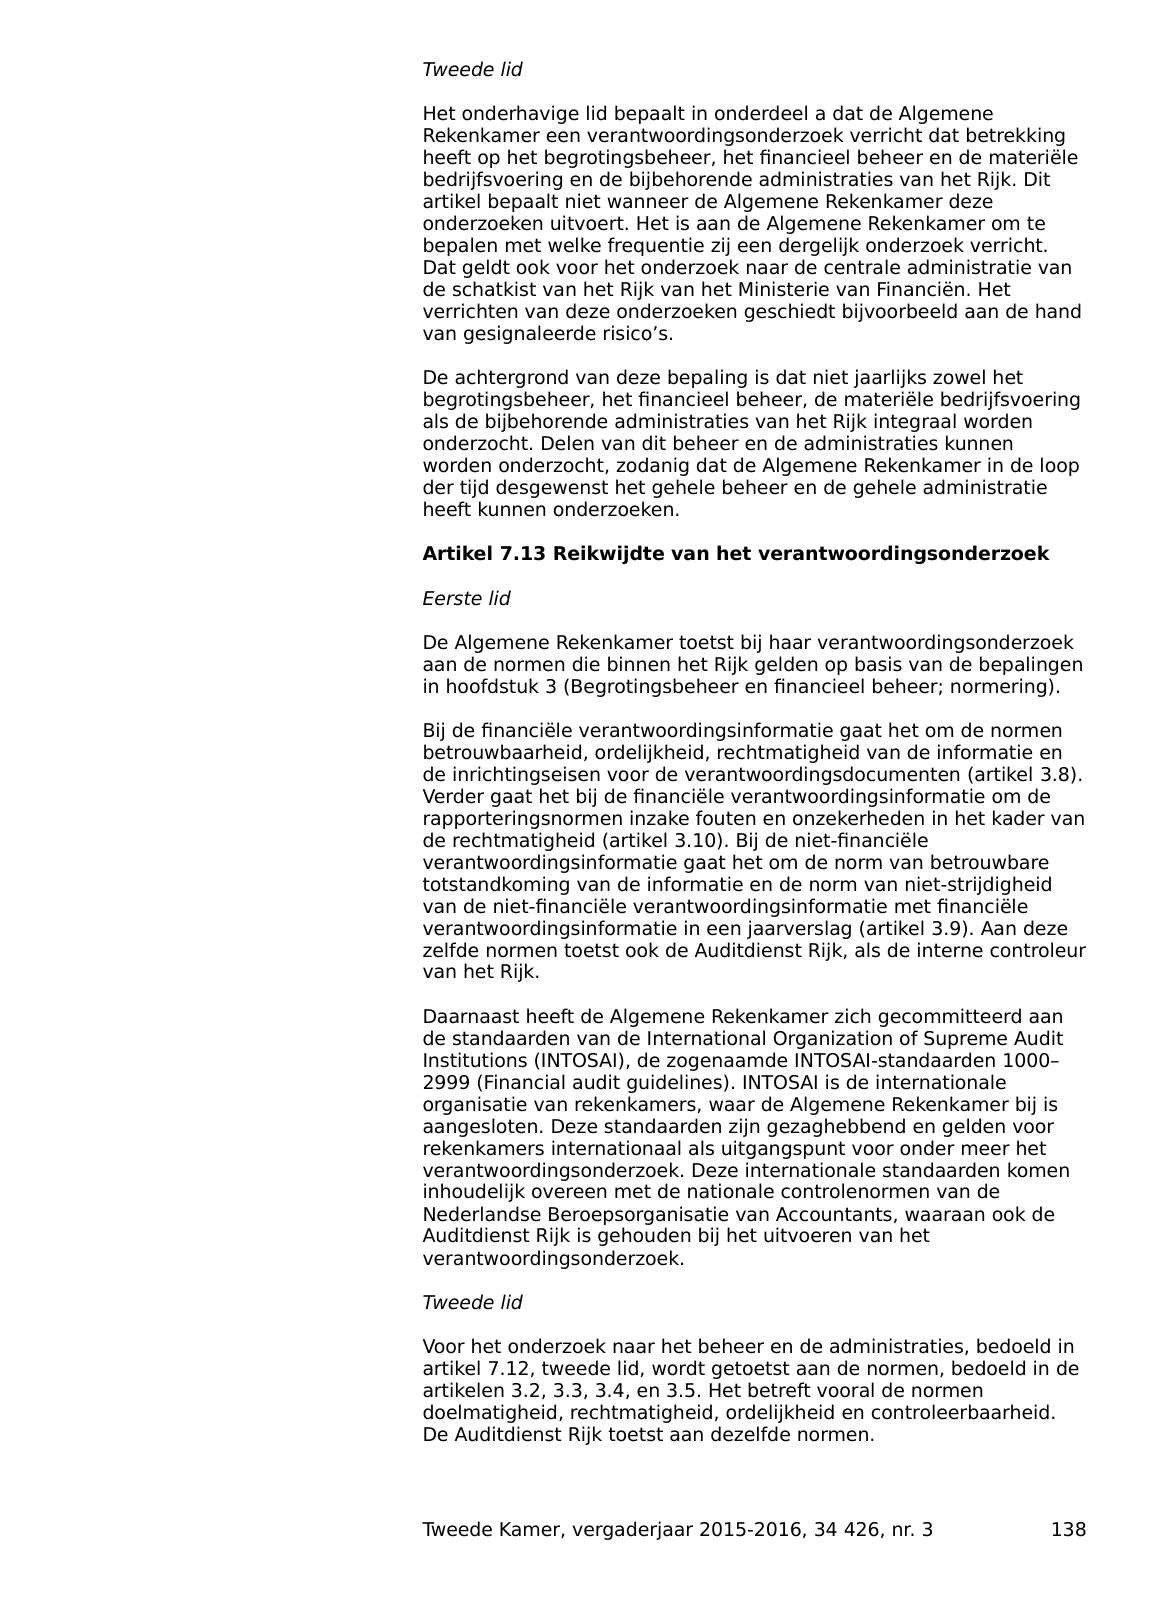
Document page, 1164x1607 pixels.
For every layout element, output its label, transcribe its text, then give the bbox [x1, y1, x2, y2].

subtitle Eerste lid [422, 587, 1087, 609]
text De achtergrond van deze bepaling is dat niet jaarlijks zowel het begrotingsbeheer, het financieel beheer, de materiële bedrijfsvoering als de bijbehorende administraties van het Rijk integraal worden onderzocht. Delen van dit beheer en de administraties kunnen worden onderzocht, zodanig dat de Algemene Rekenkamer in de loop der tijd desgewenst het gehele beheer en de gehele administratie heeft kunnen onderzoeken. [422, 367, 1087, 521]
text De Algemene Rekenkamer toetst bij haar verantwoordingsonderzoek aan de normen die binnen het Rijk gelden op basis van de bepalingen in hoofdstuk 3 (Begrotingsbeheer en financieel beheer; normering). [422, 632, 1087, 697]
text Daarnaast heeft de Algemene Rekenkamer zich gecommitteerd aan de standaarden van de International Organization of Supreme Audit Institutions (INTOSAI), de zogenaamde INTOSAI-standaarden 1000–2999 (Financial audit guidelines). INTOSAI is de internationale organisatie van rekenkamers, waar de Algemene Rekenkamer bij is aangesloten. Deze standaarden zijn gezaghebbend en gelden voor rekenkamers internationaal als uitgangspunt voor onder meer het verantwoordingsonderzoek. Deze internationale standaarden komen inhoudelijk overeen met de nationale controlenormen van de Nederlandse Beroepsorganisatie van Accountants, waaraan ook de Auditdienst Rijk is gehouden bij het uitvoeren van het verantwoordingsonderzoek. [422, 1006, 1087, 1269]
text Voor het onderzoek naar het beheer en de administraties, bedoeld in artikel 7.12, tweede lid, wordt getoetst aan de normen, bedoeld in de artikelen 3.2, 3.3, 3.4, en 3.5. Het betreft vooral de normen doelmatigheid, rechtmatigheid, ordelijkheid en controleerbaarheid. De Auditdienst Rijk toetst aan dezelfde normen. [422, 1336, 1087, 1446]
text Bij de financiële verantwoordingsinformatie gaat het om de normen betrouwbaarheid, ordelijkheid, rechtmatigheid van de informatie en de inrichtingseisen voor de verantwoordingsdocumenten (artikel 3.8). Verder gaat het bij de financiële verantwoordingsinformatie om de rapporteringsnormen inzake fouten en onzekerheden in het kader van de rechtmatigheid (artikel 3.10). Bij de niet-financiële verantwoordingsinformatie gaat het om de norm van betrouwbare totstandkoming van de informatie en de norm van niet-strijdigheid van de niet-financiële verantwoordingsinformatie met financiële verantwoordingsinformatie in een jaarverslag (artikel 3.9). Aan deze zelfde normen toetst ook de Auditdienst Rijk, als de interne controleur van het Rijk. [422, 720, 1087, 983]
subtitle Artikel 7.13 Reikwijdte van het verantwoordingsonderzoek [422, 543, 1087, 565]
subtitle Tweede lid [422, 59, 1087, 81]
text Het onderhavige lid bepaalt in onderdeel a dat de Algemene Rekenkamer een verantwoordingsonderzoek verricht dat betrekking heeft op het begrotingsbeheer, het financieel beheer en de materiële bedrijfsvoering en de bijbehorende administraties van het Rijk. Dit artikel bepaalt niet wanneer de Algemene Rekenkamer deze onderzoeken uitvoert. Het is aan de Algemene Rekenkamer om te bepalen met welke frequentie zij een dergelijk onderzoek verricht. Dat geldt ook voor het onderzoek naar de centrale administratie van de schatkist van het Rijk van het Ministerie van Financiën. Het verrichten van deze onderzoeken geschiedt bijvoorbeeld aan de hand van gesignaleerde risico’s. [422, 103, 1087, 345]
subtitle Tweede lid [422, 1292, 1087, 1313]
